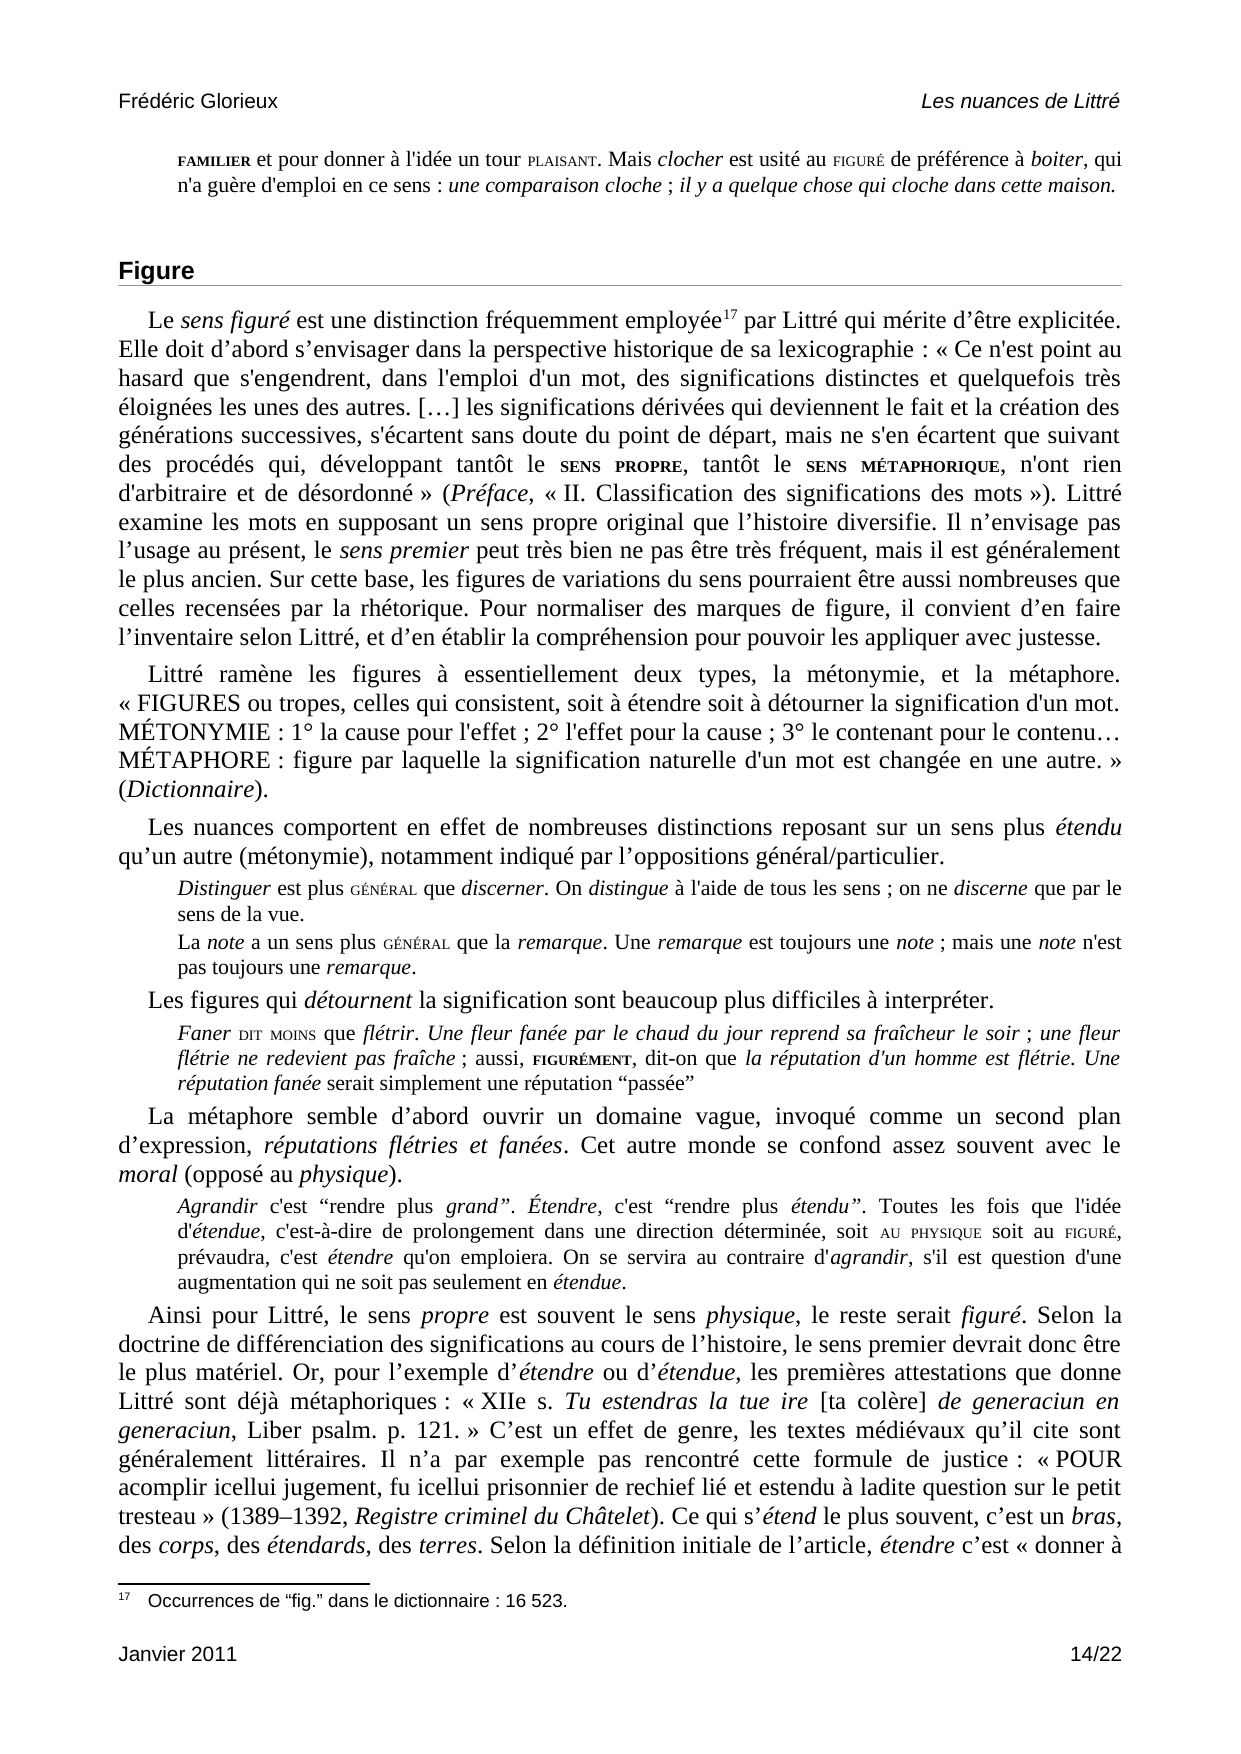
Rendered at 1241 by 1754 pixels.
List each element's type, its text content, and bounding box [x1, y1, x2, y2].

text Les figures qui détournent la signification sont beaucoup plus difficiles à interpréter. [118, 985, 1122, 1014]
text La note a un sens plus général que la remarque. Une remarque est toujours une note ; mais une note n'est pas toujours une remarque. [177, 929, 1122, 979]
text Les nuances comportent en effet de nombreuses distinctions reposant sur un sens plus étendu qu’un autre (métonymie), notamment indiqué par l’oppositions général/particulier. [118, 812, 1122, 869]
text Faner dit moins que flétrir. Une fleur fanée par le chaud du jour reprend sa fraîcheur le soir ; une fleur flétrie ne redevient pas fraîche ; aussi, figurément, dit-on que la réputation d'un homme est flétrie. Une réputation fanée serait simplement une réputation “passée” [177, 1019, 1122, 1095]
text Agrandir c'est “rendre plus grand”. Étendre, c'est “rendre plus étendu”. Toutes les fois que l'idée d'étendue, c'est-à-dire de prolongement dans une direction déterminée, soit au physique soit au figuré, prévaudra, c'est étendre qu'on emploiera. On se servira au contraire d'agrandir, s'il est question d'une augmentation qui ne soit pas seulement en étendue. [177, 1193, 1122, 1294]
text Littré ramène les figures à essentiellement deux types, la métonymie, et la métaphore. « FIGURES ou tropes, celles qui consistent, soit à étendre soit à détourner la signification d'un mot. MÉTONYMIE : 1° la cause pour l'effet ; 2° l'effet pour la cause ; 3° le contenant pour le contenu… MÉTAPHORE : figure par laquelle la signification naturelle d'un mot est changée en une autre. » (Dictionnaire). [118, 659, 1122, 803]
text familier et pour donner à l'idée un tour plaisant. Mais clocher est usité au figuré de préférence à boiter, qui n'a guère d'emploi en ce sens : une comparaison cloche ; il y a quelque chose qui cloche dans cette maison. [177, 146, 1122, 197]
text Le sens figuré est une distinction fréquemment employée par Littré qui mérite d’être explicitée. Elle doit d’abord s’envisager dans la perspective historique de sa lexicographie : « Ce n'est point au hasard que s'engendrent, dans l'emploi d'un mot, des significations distinctes et quelquefois très éloignées les unes des autres. […] les significations dérivées qui deviennent le fait et la création des générations successives, s'écartent sans doute du point de départ, mais ne s'en écartent que suivant des procédés qui, développant tantôt le sens propre, tantôt le sens métaphorique, n'ont rien d'arbitraire et de désordonné » (Préface, « II. Classification des significations des mots »). Littré examine les mots en supposant un sens propre original que l’histoire diversifie. Il n’envisage pas l’usage au présent, le sens premier peut très bien ne pas être très fréquent, mais il est généralement le plus ancien. Sur cette base, les figures de variations du sens pourraient être aussi nombreuses que celles recensées par la rhétorique. Pour normaliser des marques de figure, il convient d’en faire l’inventaire selon Littré, et d’en établir la compréhension pour pouvoir les appliquer avec justesse. [118, 306, 1122, 651]
subtitle Figure [118, 256, 1122, 285]
text Distinguer est plus général que discerner. On distingue à l'aide de tous les sens ; on ne discerne que par le sens de la vue. [177, 875, 1122, 926]
text Ainsi pour Littré, le sens propre est souvent le sens physique, le reste serait figuré. Selon la doctrine de différenciation des significations au cours de l’histoire, le sens premier devrait donc être le plus matériel. Or, pour l’exemple d’étendre ou d’étendue, les premières attestations que donne Littré sont déjà métaphoriques : « XIIe s. Tu estendras la tue ire [ta colère] de generaciun en generaciun, Liber psalm. p. 121. » C’est un effet de genre, les textes médiévaux qu’il cite sont généralement littéraires. Il n’a par exemple pas rencontré cette formule de justice : « POUR acomplir icellui jugement, fu icellui prisonnier de rechief lié et estendu à ladite question sur le petit tresteau » (1389–1392, Registre criminel du Châtelet). Ce qui s’étend le plus souvent, c’est un bras, des corps, des étendards, des terres. Selon la définition initiale de l’article, étendre c’est « donner à [118, 1300, 1122, 1559]
text Occurrences de “fig.” dans le dictionnaire : 16 523. [118, 1590, 1122, 1612]
text La métaphore semble d’abord ouvrir un domaine vague, invoqué comme un second plan d’expression, réputations flétries et fanées. Cet autre monde se confond assez souvent avec le moral (opposé au physique). [118, 1101, 1122, 1187]
